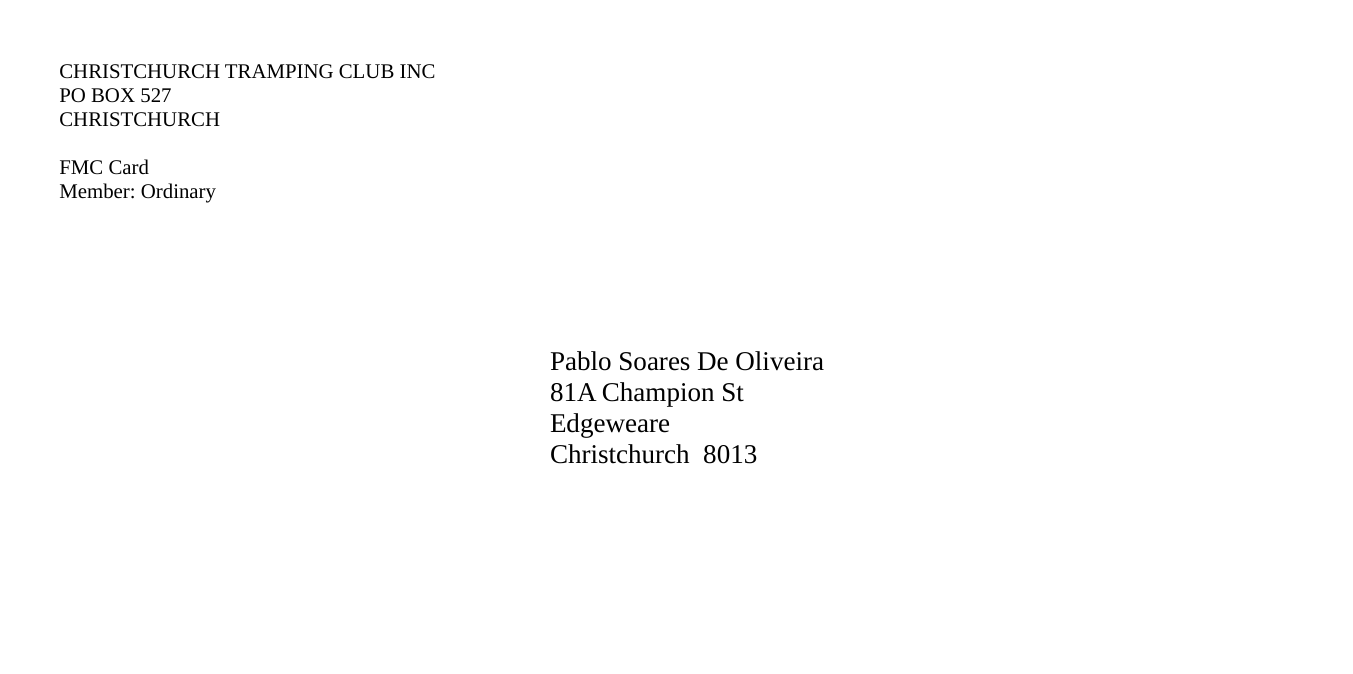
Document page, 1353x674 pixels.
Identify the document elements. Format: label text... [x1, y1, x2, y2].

text Pablo Soares De Oliveira [550, 345, 1293, 376]
text Edgeweare [550, 407, 1293, 438]
text Member: Ordinary [59, 179, 1293, 203]
text Christchurch 8013 [550, 438, 1293, 469]
text FMC Card [59, 155, 1293, 179]
text CHRISTCHURCH [59, 107, 1293, 131]
text 81A Champion St [550, 376, 1293, 407]
text PO BOX 527 [59, 83, 1293, 107]
text CHRISTCHURCH TRAMPING CLUB INC [59, 59, 1293, 83]
